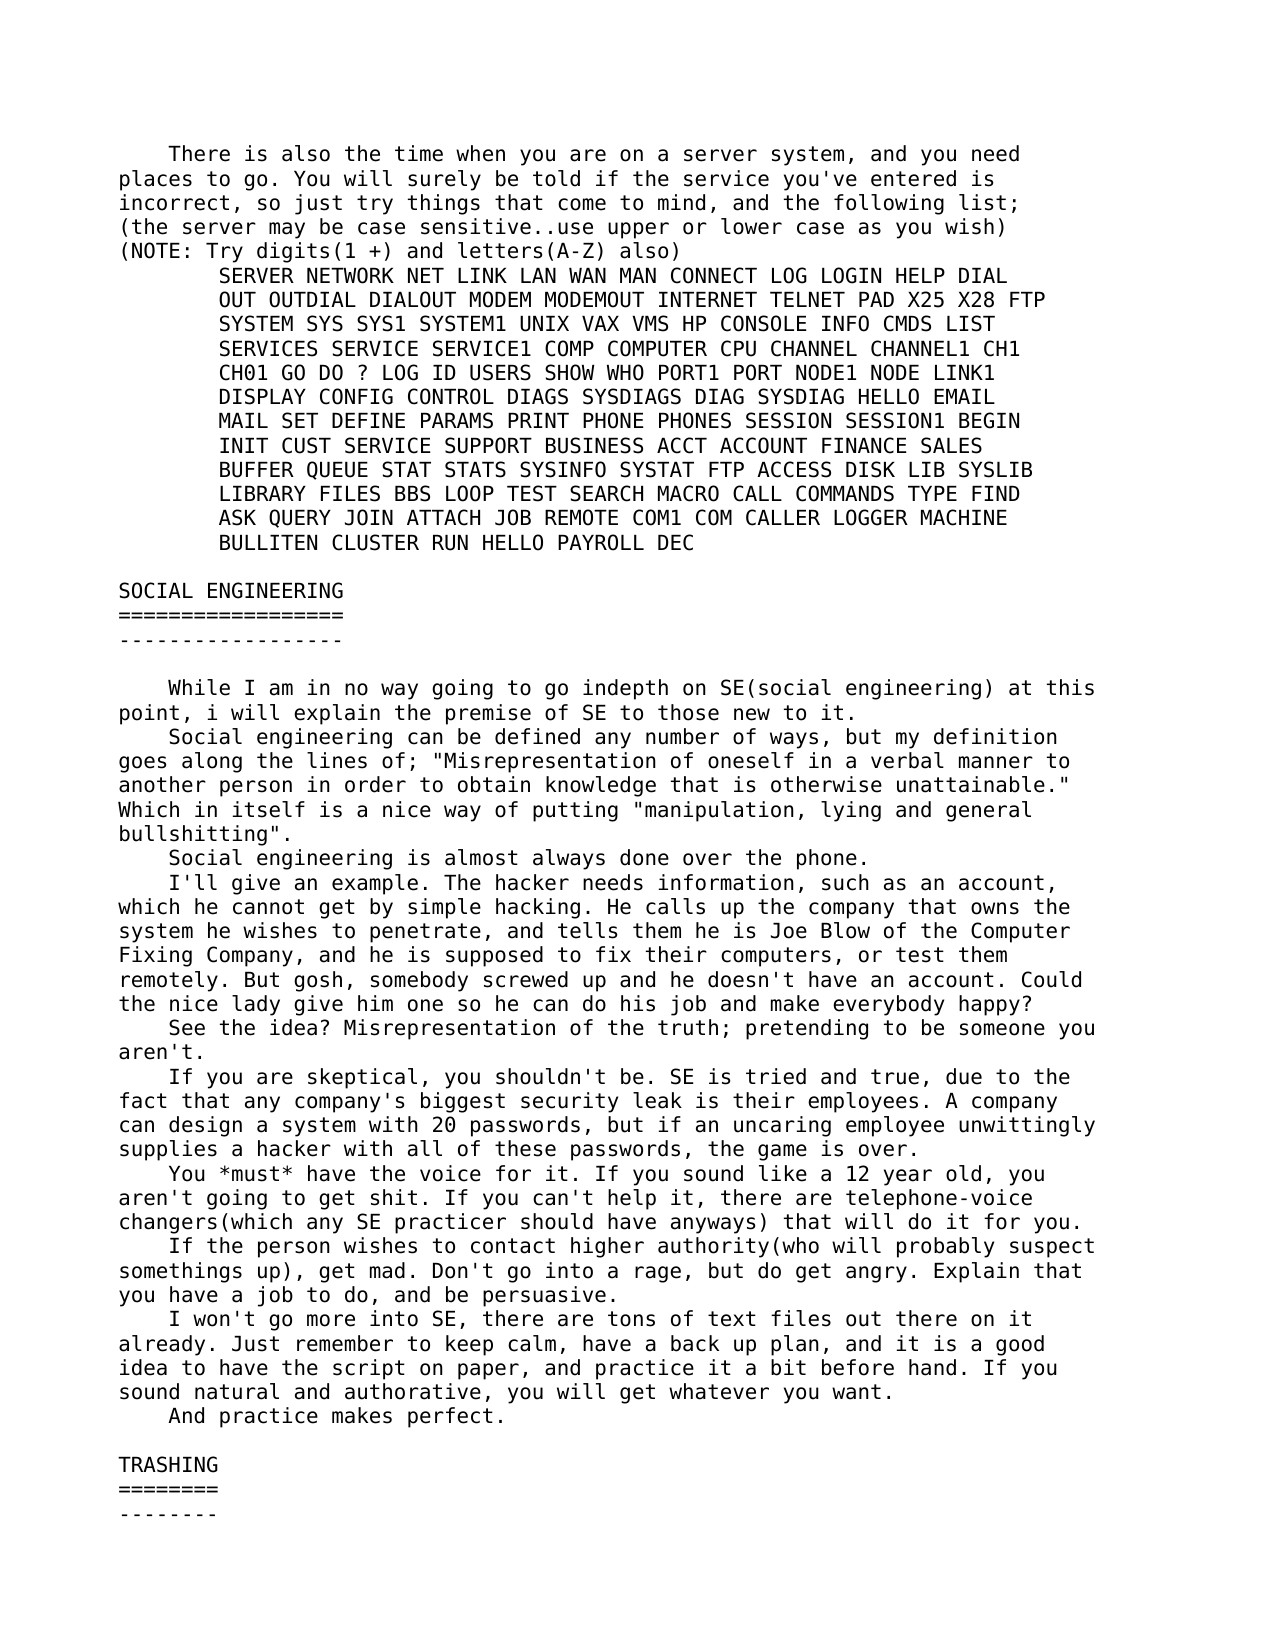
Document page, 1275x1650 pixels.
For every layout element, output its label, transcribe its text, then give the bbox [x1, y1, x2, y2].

text CH01 GO DO ? LOG ID USERS SHOW WHO PORT1 PORT NODE1 NODE LINK1 [118, 361, 1157, 385]
text ================== [118, 603, 1157, 628]
text ======== [118, 1477, 1157, 1502]
text (the server may be case sensitive..use upper or lower case as you wish) [118, 215, 1157, 239]
text the nice lady give him one so he can do his job and make everybody happy? [118, 992, 1157, 1016]
text BUFFER QUEUE STAT STATS SYSINFO SYSTAT FTP ACCESS DISK LIB SYSLIB [118, 458, 1157, 482]
text another person in order to obtain knowledge that is otherwise unattainable." [118, 773, 1157, 798]
text MAIL SET DEFINE PARAMS PRINT PHONE PHONES SESSION SESSION1 BEGIN [118, 409, 1157, 434]
text OUT OUTDIAL DIALOUT MODEM MODEMOUT INTERNET TELNET PAD X25 X28 FTP [118, 288, 1157, 312]
text And practice makes perfect. [118, 1404, 1157, 1429]
text system he wishes to penetrate, and tells them he is Joe Blow of the Computer [118, 919, 1157, 943]
text If you are skeptical, you shouldn't be. SE is tried and true, due to the [118, 1065, 1157, 1089]
text TRASHING [118, 1453, 1157, 1477]
text aren't going to get shit. If you can't help it, there are telephone-voice [118, 1186, 1157, 1210]
text idea to have the script on paper, and practice it a bit before hand. If you [118, 1356, 1157, 1380]
text SERVICES SERVICE SERVICE1 COMP COMPUTER CPU CHANNEL CHANNEL1 CH1 [118, 337, 1157, 361]
text changers(which any SE practicer should have anyways) that will do it for you. [118, 1210, 1157, 1234]
text goes along the lines of; "Misrepresentation of oneself in a verbal manner to [118, 749, 1157, 773]
text There is also the time when you are on a server system, and you need [118, 142, 1157, 167]
text sound natural and authorative, you will get whatever you want. [118, 1380, 1157, 1404]
text bullshitting". [118, 822, 1157, 846]
text (NOTE: Try digits(1 +) and letters(A-Z) also) [118, 239, 1157, 264]
text While I am in no way going to go indepth on SE(social engineering) at this [118, 676, 1157, 701]
text places to go. You will surely be told if the service you've entered is [118, 167, 1157, 191]
text See the idea? Misrepresentation of the truth; pretending to be someone you [118, 1016, 1157, 1040]
text Social engineering is almost always done over the phone. [118, 846, 1157, 871]
text can design a system with 20 passwords, but if an uncaring employee unwittingly [118, 1113, 1157, 1137]
text somethings up), get mad. Don't go into a rage, but do get angry. Explain that [118, 1259, 1157, 1283]
text point, i will explain the premise of SE to those new to it. [118, 701, 1157, 725]
text supplies a hacker with all of these passwords, the game is over. [118, 1137, 1157, 1162]
text BULLITEN CLUSTER RUN HELLO PAYROLL DEC [118, 531, 1157, 555]
text I won't go more into SE, there are tons of text files out there on it [118, 1307, 1157, 1332]
text -------- [118, 1502, 1157, 1526]
text If the person wishes to contact higher authority(who will probably suspect [118, 1234, 1157, 1259]
text ------------------ [118, 628, 1157, 652]
text ASK QUERY JOIN ATTACH JOB REMOTE COM1 COM CALLER LOGGER MACHINE [118, 506, 1157, 531]
text You *must* have the voice for it. If you sound like a 12 year old, you [118, 1162, 1157, 1186]
text SERVER NETWORK NET LINK LAN WAN MAN CONNECT LOG LOGIN HELP DIAL [118, 264, 1157, 288]
text SYSTEM SYS SYS1 SYSTEM1 UNIX VAX VMS HP CONSOLE INFO CMDS LIST [118, 312, 1157, 337]
text DISPLAY CONFIG CONTROL DIAGS SYSDIAGS DIAG SYSDIAG HELLO EMAIL [118, 385, 1157, 409]
text INIT CUST SERVICE SUPPORT BUSINESS ACCT ACCOUNT FINANCE SALES [118, 434, 1157, 458]
text SOCIAL ENGINEERING [118, 579, 1157, 603]
text Which in itself is a nice way of putting "manipulation, lying and general [118, 798, 1157, 822]
text LIBRARY FILES BBS LOOP TEST SEARCH MACRO CALL COMMANDS TYPE FIND [118, 482, 1157, 506]
text Social engineering can be defined any number of ways, but my definition [118, 725, 1157, 749]
text Fixing Company, and he is supposed to fix their computers, or test them [118, 943, 1157, 968]
text aren't. [118, 1040, 1157, 1065]
text incorrect, so just try things that come to mind, and the following list; [118, 191, 1157, 215]
text you have a job to do, and be persuasive. [118, 1283, 1157, 1307]
text I'll give an example. The hacker needs information, such as an account, [118, 871, 1157, 895]
text remotely. But gosh, somebody screwed up and he doesn't have an account. Could [118, 968, 1157, 992]
text fact that any company's biggest security leak is their employees. A company [118, 1089, 1157, 1113]
text already. Just remember to keep calm, have a back up plan, and it is a good [118, 1332, 1157, 1356]
text which he cannot get by simple hacking. He calls up the company that owns the [118, 895, 1157, 919]
